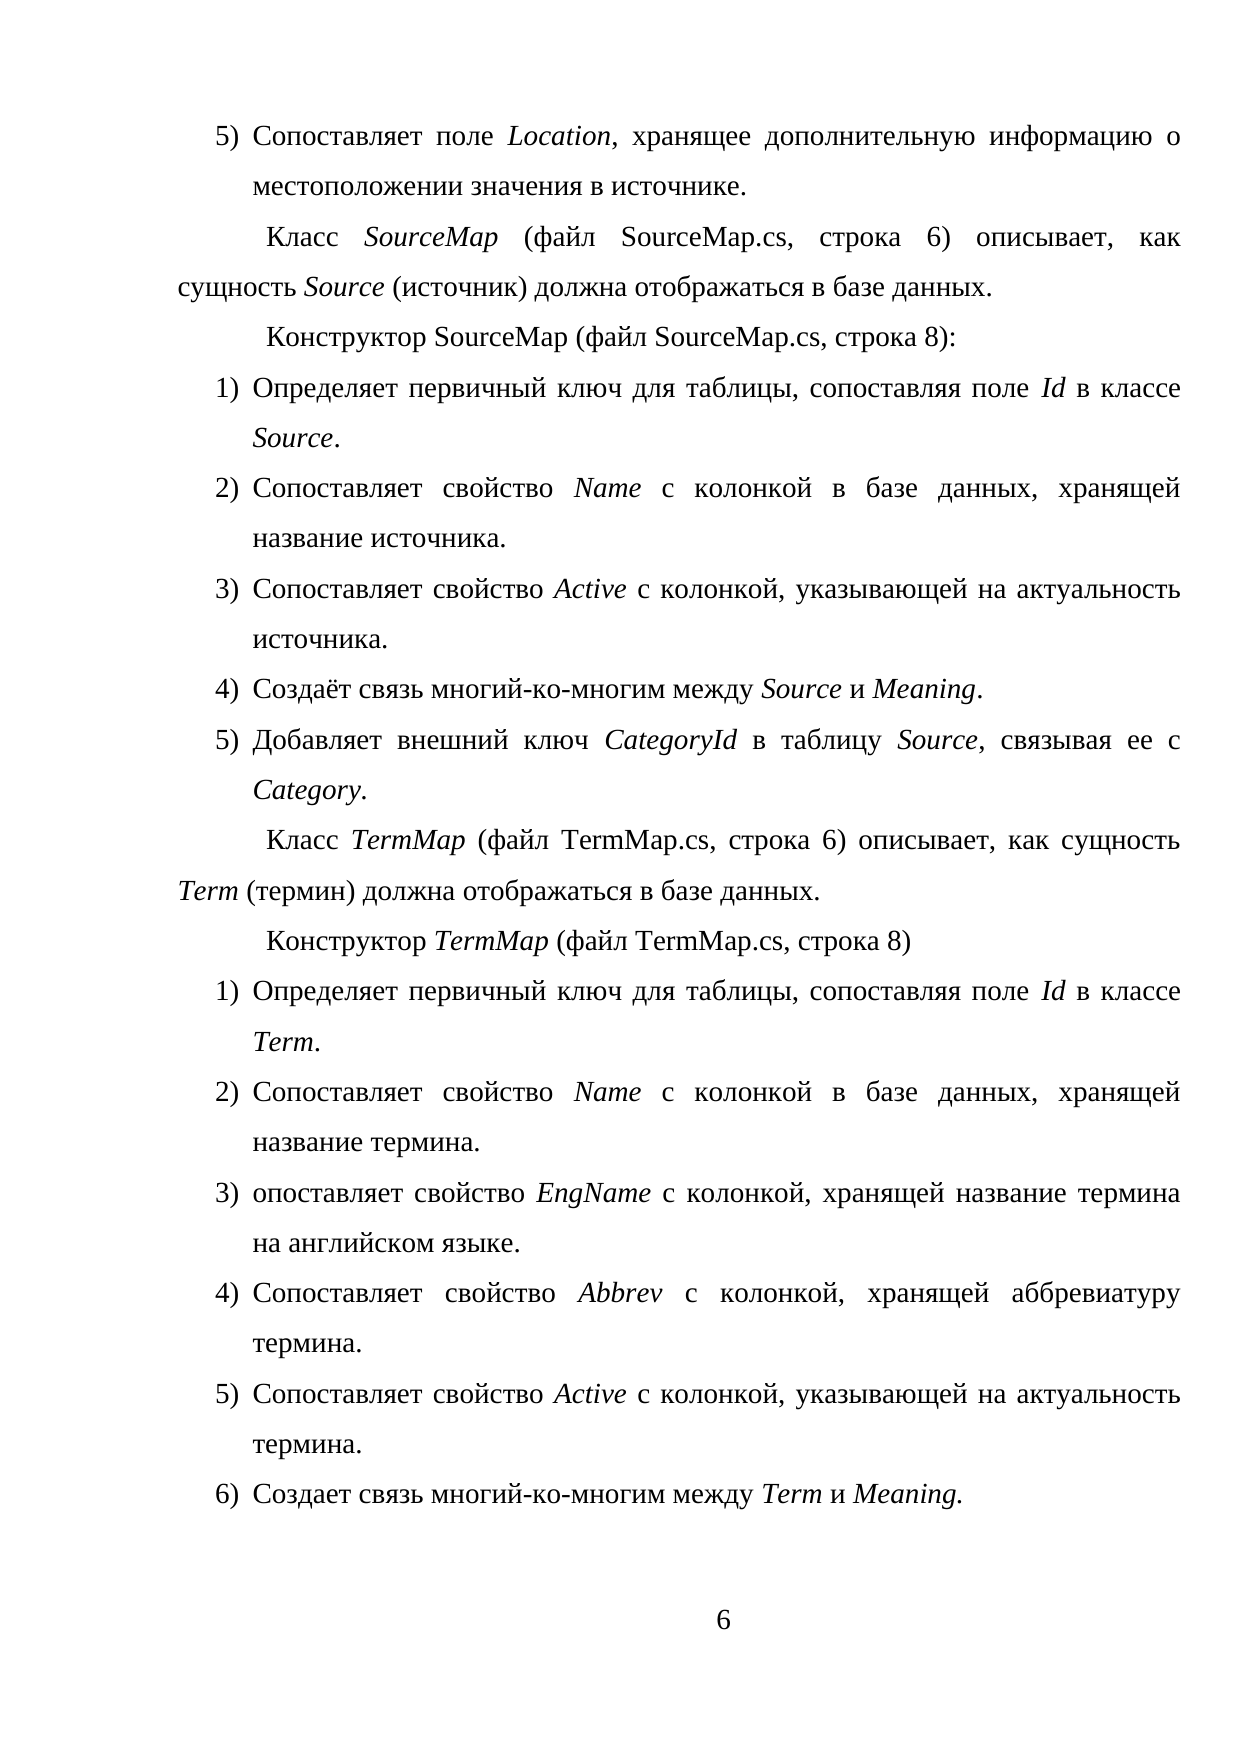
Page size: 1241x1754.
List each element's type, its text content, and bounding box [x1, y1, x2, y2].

list Определяет первичный ключ для таблицы, сопоставляя поле Id в классе Term. [215, 973, 1181, 1057]
list Сопоставляет поле Location, хранящее дополнительную информацию о местоположении значения в источнике. [215, 118, 1181, 202]
list Сопоставляет свойство Abbrev с колонкой, хранящей аббревиатуру термина. [215, 1275, 1181, 1359]
list Создает связь многий-ко-многим между Term и Meaning. [215, 1477, 1181, 1510]
text Класс SourceMap (файл SourceMap.cs, строка 6) описывает, как сущность Source (источник) должна отображаться в базе данных. [177, 219, 1181, 303]
list опоставляет свойство EngName с колонкой, хранящей название термина на английском языке. [215, 1175, 1181, 1258]
list Сопоставляет свойство Name с колонкой в базе данных, хранящей название термина. [215, 1074, 1181, 1158]
list Создаёт связь многий-ко-многим между Source и Meaning. [215, 672, 1181, 705]
list Сопоставляет свойство Active с колонкой, указывающей на актуальность термина. [215, 1376, 1181, 1460]
list Добавляет внешний ключ CategoryId в таблицу Source, связывая ее с Category. [215, 722, 1181, 806]
list Сопоставляет свойство Name с колонкой в базе данных, хранящей название источника. [215, 470, 1181, 554]
list Определяет первичный ключ для таблицы, сопоставляя поле Id в классе Source. [215, 370, 1181, 453]
text Класс TermMap (файл TermMap.cs, строка 6) описывает, как сущность Term (термин) должна отображаться в базе данных. [177, 822, 1181, 906]
text Конструктор TermMap (файл TermMap.cs, строка 8) [177, 923, 1181, 957]
text Конструктор SourceMap (файл SourceMap.cs, строка 8): [177, 319, 1181, 353]
list Сопоставляет свойство Active с колонкой, указывающей на актуальность источника. [215, 571, 1181, 655]
